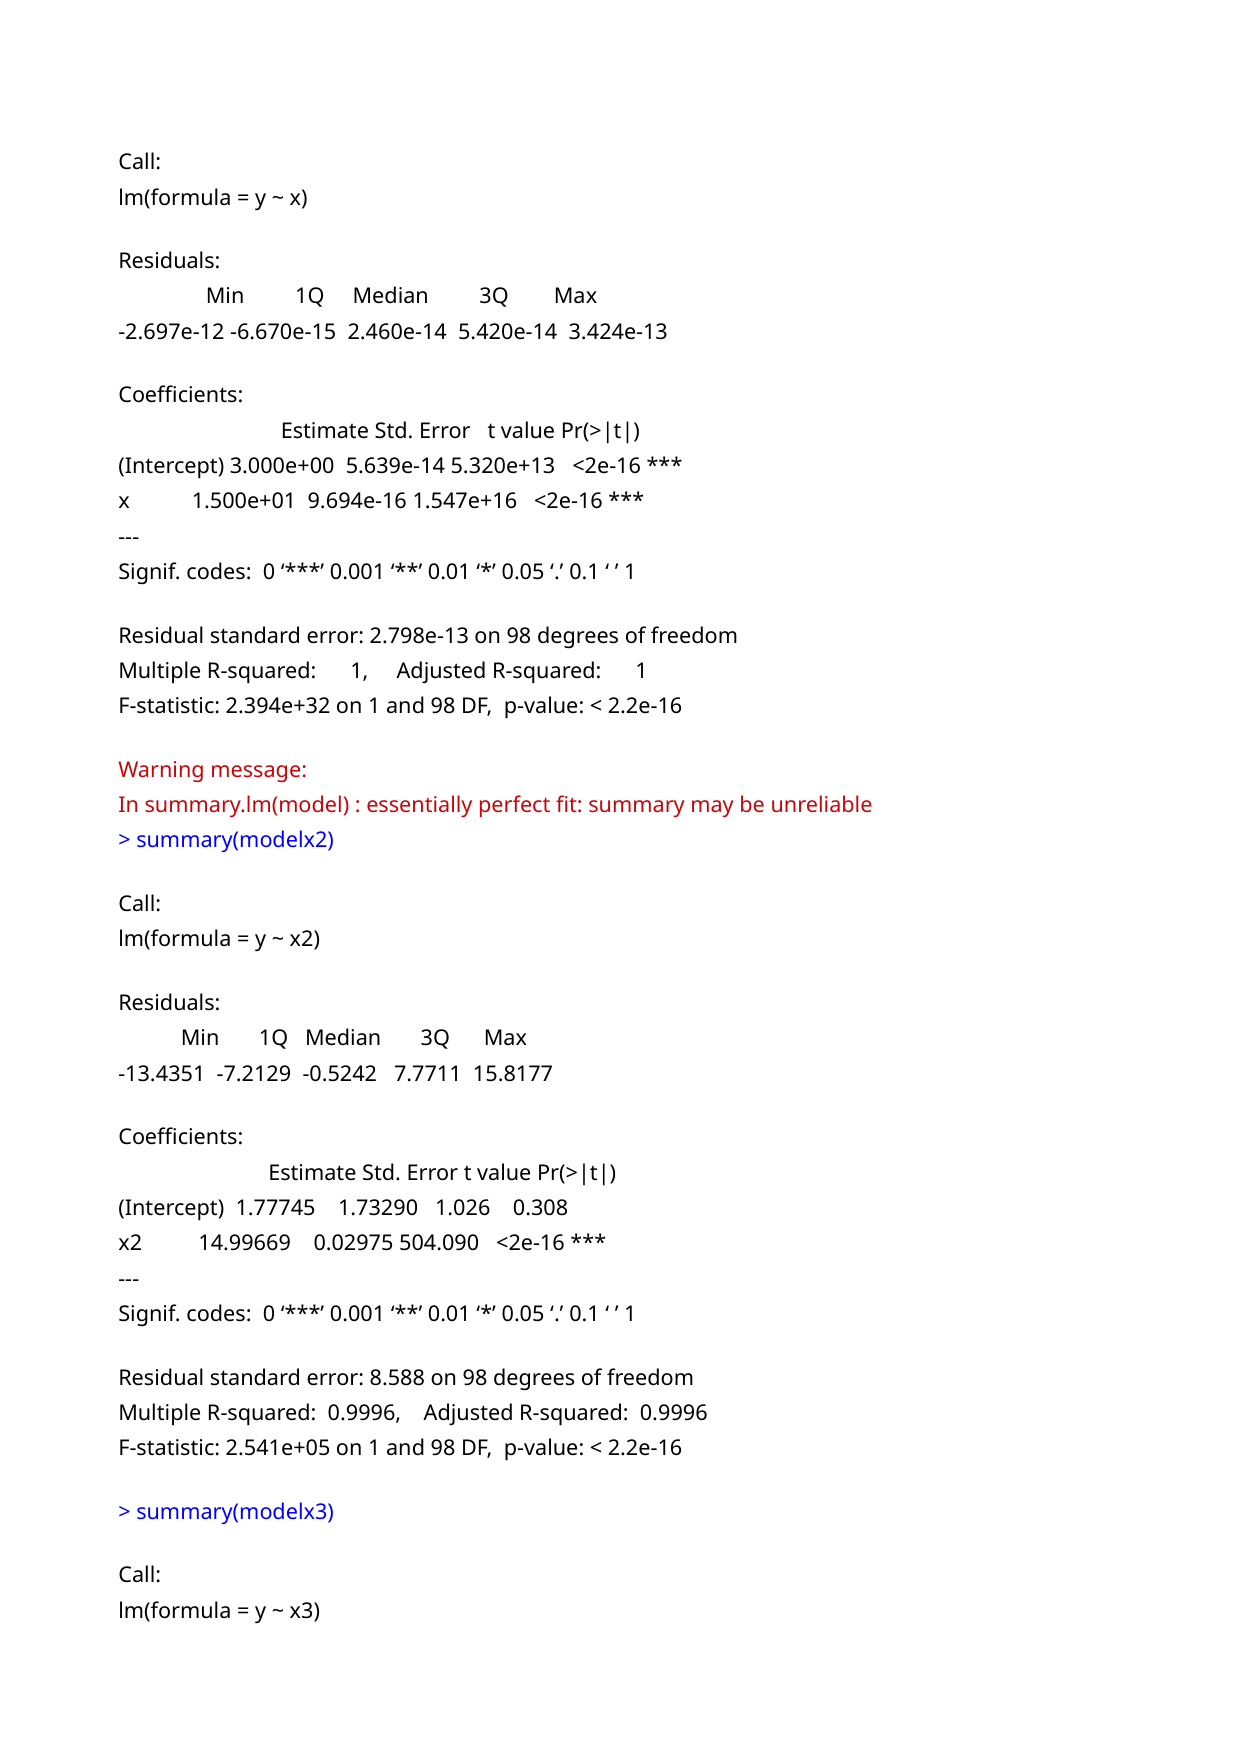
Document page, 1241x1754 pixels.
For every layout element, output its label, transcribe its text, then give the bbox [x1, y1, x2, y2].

table_header Call: lm(formula = y ~ x) Residuals: Min 1Q Median 3Q Max -2.697e-12 -6.670e-15 2.460e-14 5.420e-14 3.424e-13 Coefficients: Estimate Std. Error t value Pr(>|t|) (Intercept) 3.000e+00 5.639e-14 5.320e+13 <2e-16 *** x 1.500e+01 9.694e-16 1.547e+16 <2e-16 *** --- Signif. codes: 0 ‘***’ 0.001 ‘**’ 0.01 ‘*’ 0.05 ‘.’ 0.1 ‘ ’ 1 Residual standard error: 2.798e-13 on 98 degrees of freedom Multiple R-squared: 1, Adjusted R-squared: 1 F-statistic: 2.394e+32 on 1 and 98 DF, p-value: < 2.2e-16 Warning message: In summary.lm(model) : essentially perfect fit: summary may be unreliable > summary(modelx2) Call: lm(formula = y ~ x2) Residuals: Min 1Q Median 3Q Max -13.4351 -7.2129 -0.5242 7.7711 15.8177 Coefficients: Estimate Std. Error t value Pr(>|t|) (Intercept) 1.77745 1.73290 1.026 0.308 x2 14.99669 0.02975 504.090 <2e-16 *** --- Signif. codes: 0 ‘***’ 0.001 ‘**’ 0.01 ‘*’ 0.05 ‘.’ 0.1 ‘ ’ 1 Residual standard error: 8.588 on 98 degrees of freedom Multiple R-squared: 0.9996, Adjusted R-squared: 0.9996 F-statistic: 2.541e+05 on 1 and 98 DF, p-value: < 2.2e-16 > summary(modelx3) Call: lm(formula = y ~ x3) [118, 118, 916, 1624]
